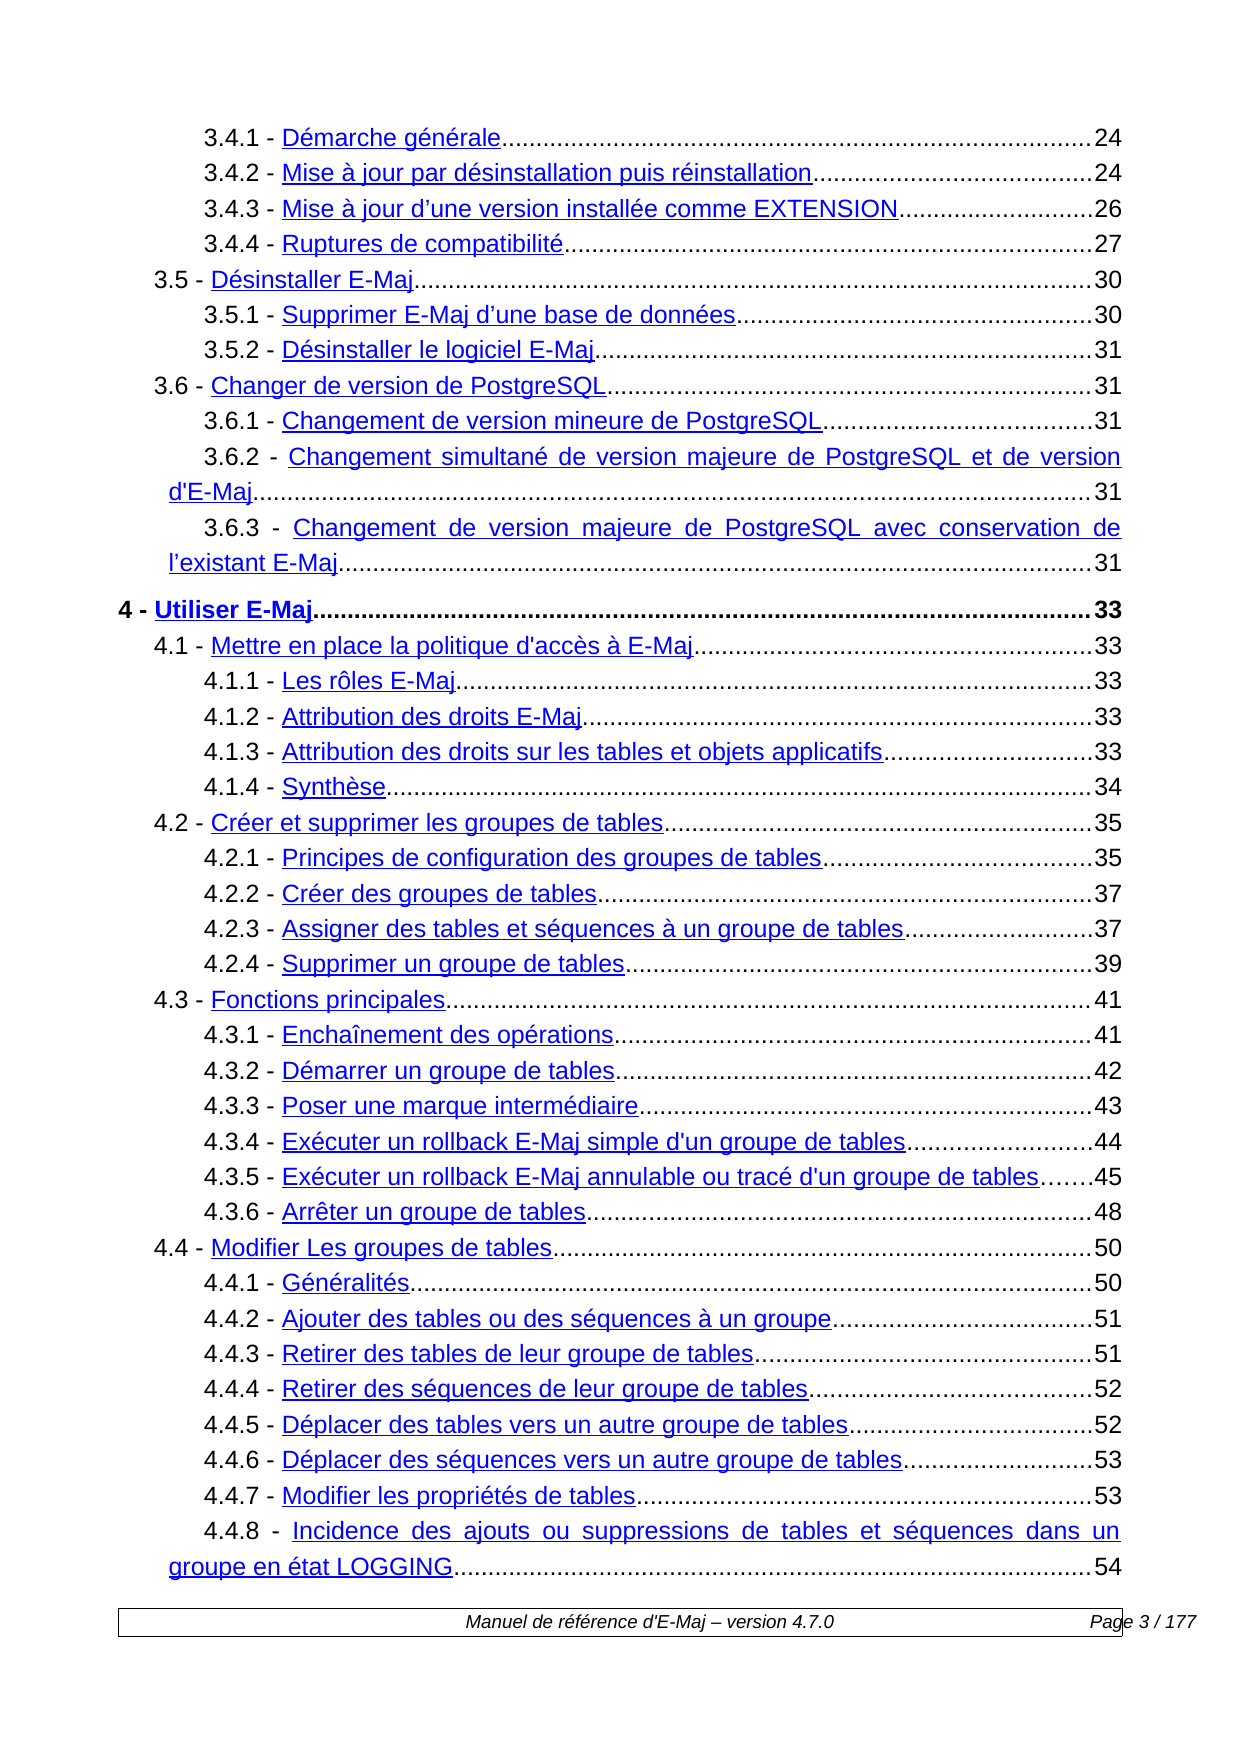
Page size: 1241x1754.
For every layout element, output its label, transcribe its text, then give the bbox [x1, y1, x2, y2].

text 4.3 - Fonctions principales 41 [118, 980, 1122, 1015]
text 4.4.2 - Ajouter des tables ou des séquences à un groupe 51 [168, 1299, 1122, 1334]
text 4.3.6 - Arrêter un groupe de tables 48 [168, 1192, 1122, 1228]
text 4.4.8 - Incidence des ajouts ou suppressions de tables et séquences dans un groupe en état LOGGING 54 [168, 1511, 1122, 1582]
text 3.6 - Changer de version de PostgreSQL 31 [118, 366, 1122, 401]
text 3.5 - Désinstaller E-Maj 30 [118, 260, 1122, 295]
text 4 - Utiliser E-Maj 33 [118, 590, 1122, 626]
text 4.4.3 - Retirer des tables de leur groupe de tables 51 [168, 1334, 1122, 1369]
text 4.4.1 - Généralités 50 [168, 1263, 1122, 1299]
text 3.4.3 - Mise à jour d’une version installée comme EXTENSION 26 [168, 189, 1122, 224]
text 4.2.3 - Assigner des tables et séquences à un groupe de tables 37 [168, 909, 1122, 944]
text 4.1.4 - Synthèse 34 [168, 767, 1122, 803]
text 3.4.2 - Mise à jour par désinstallation puis réinstallation 24 [168, 153, 1122, 189]
text 4.1.2 - Attribution des droits E-Maj 33 [168, 697, 1122, 732]
text 4.3.5 - Exécuter un rollback E-Maj annulable ou tracé d'un groupe de tables 45 [168, 1157, 1122, 1192]
text 3.5.2 - Désinstaller le logiciel E-Maj 31 [168, 331, 1122, 366]
text 4.2.1 - Principes de configuration des groupes de tables 35 [168, 838, 1122, 874]
text 4.1 - Mettre en place la politique d'accès à E-Maj 33 [118, 626, 1122, 661]
text 4.3.4 - Exécuter un rollback E-Maj simple d'un groupe de tables 44 [168, 1122, 1122, 1157]
text 4.1.3 - Attribution des droits sur les tables et objets applicatifs 33 [168, 732, 1122, 767]
text 4.2.4 - Supprimer un groupe de tables 39 [168, 944, 1122, 980]
text 4.4.7 - Modifier les propriétés de tables 53 [168, 1476, 1122, 1511]
text 4.2 - Créer et supprimer les groupes de tables 35 [118, 803, 1122, 838]
text 3.4.1 - Démarche générale 24 [168, 118, 1122, 153]
text 4.4.6 - Déplacer des séquences vers un autre groupe de tables 53 [168, 1440, 1122, 1476]
text 4.4.5 - Déplacer des tables vers un autre groupe de tables 52 [168, 1405, 1122, 1440]
text 4.4 - Modifier Les groupes de tables 50 [118, 1228, 1122, 1263]
text 4.1.1 - Les rôles E-Maj 33 [168, 661, 1122, 697]
text 3.4.4 - Ruptures de compatibilité 27 [168, 224, 1122, 260]
text 4.3.2 - Démarrer un groupe de tables 42 [168, 1051, 1122, 1086]
text 4.2.2 - Créer des groupes de tables 37 [168, 874, 1122, 909]
text 4.4.4 - Retirer des séquences de leur groupe de tables 52 [168, 1369, 1122, 1405]
text 4.3.1 - Enchaînement des opérations 41 [168, 1015, 1122, 1051]
text 3.6.2 - Changement simultané de version majeure de PostgreSQL et de version d'E-Maj 31 [168, 437, 1122, 508]
text 3.5.1 - Supprimer E-Maj d’une base de données 30 [168, 295, 1122, 331]
text 3.6.3 - Changement de version majeure de PostgreSQL avec conservation de l’existant E-Maj 31 [168, 508, 1122, 578]
text 4.3.3 - Poser une marque intermédiaire 43 [168, 1086, 1122, 1122]
text 3.6.1 - Changement de version mineure de PostgreSQL 31 [168, 401, 1122, 437]
